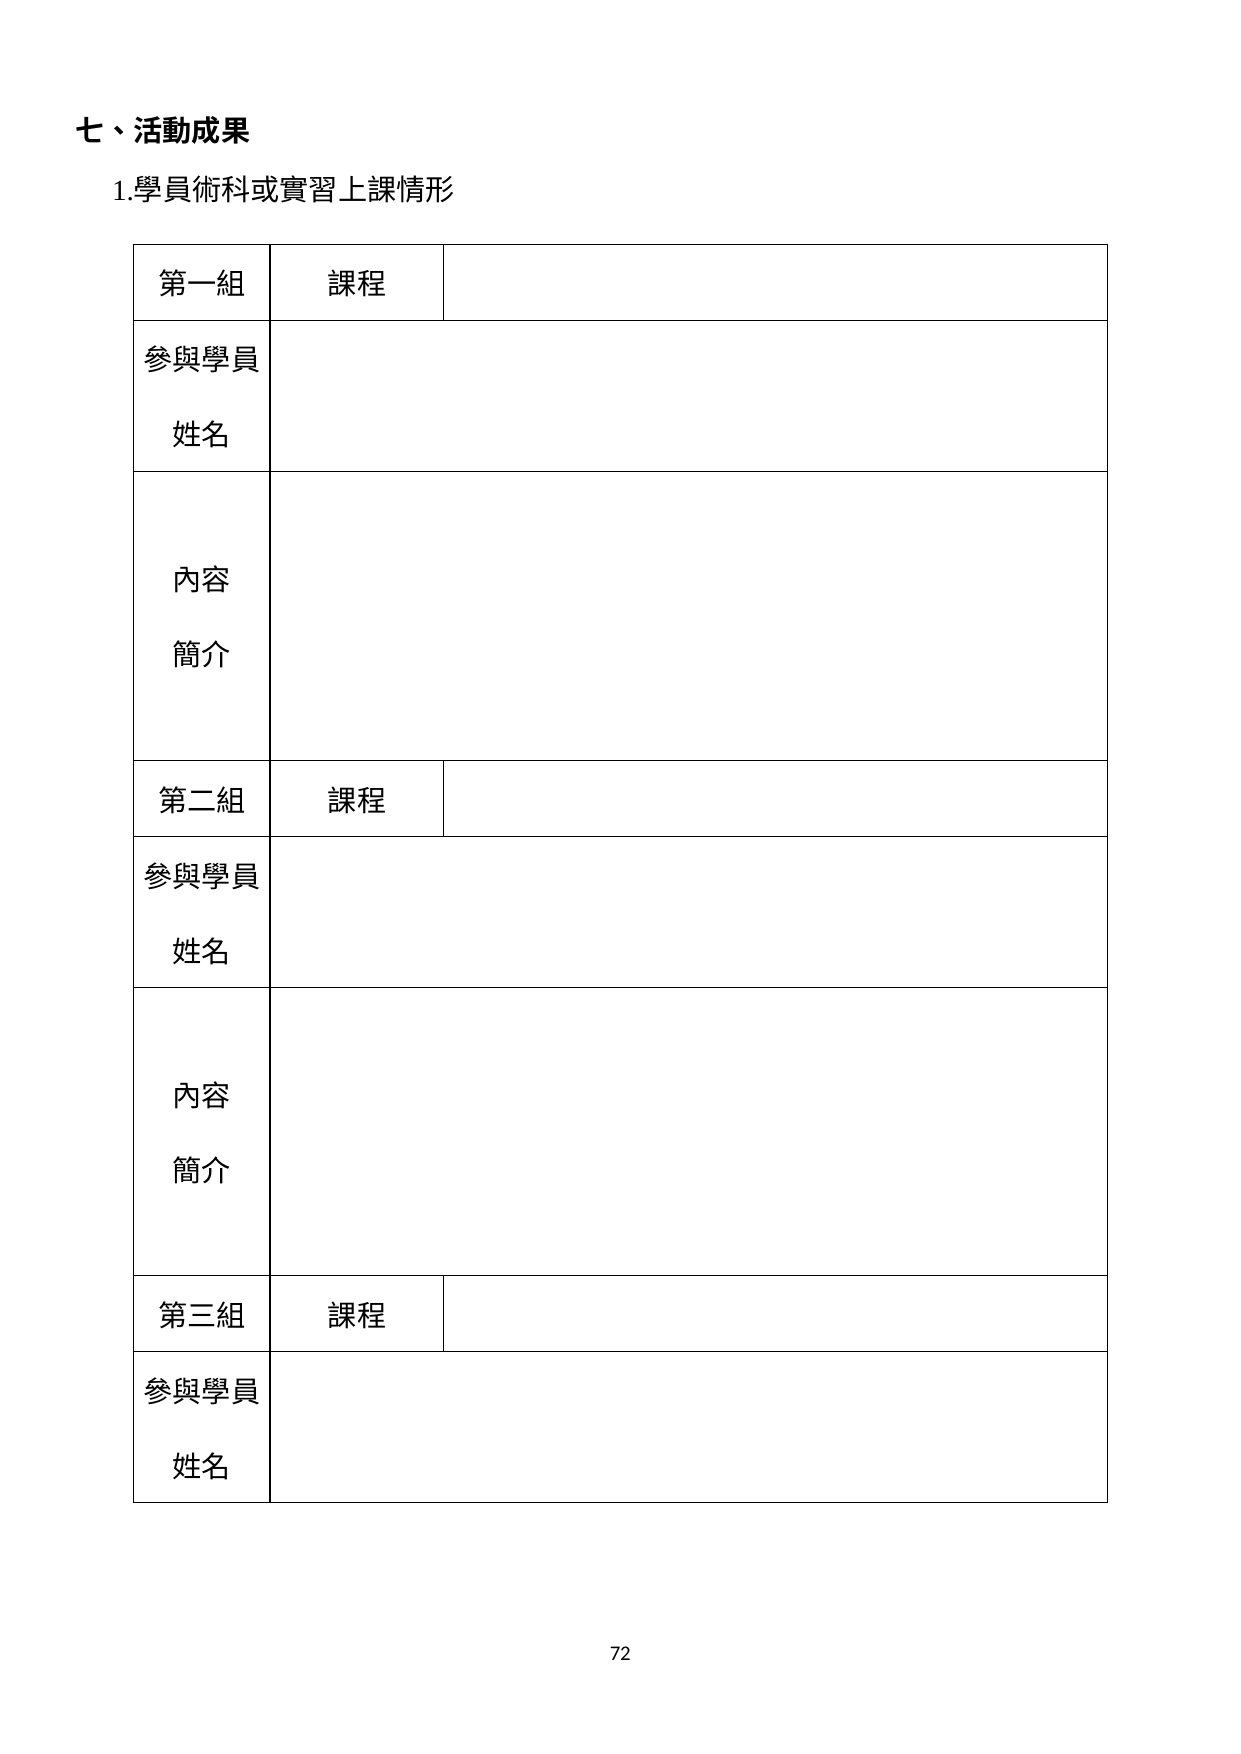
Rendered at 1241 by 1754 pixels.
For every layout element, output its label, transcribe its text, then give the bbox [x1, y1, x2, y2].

table_cell [271, 472, 1107, 760]
table_cell 參與學員姓名 [134, 1352, 269, 1502]
table_cell [271, 1352, 1107, 1502]
table_header [444, 245, 1107, 319]
table_cell [271, 837, 1107, 987]
table_cell 內容 簡介 [134, 472, 269, 760]
table_cell [271, 321, 1107, 471]
table_cell [271, 988, 1107, 1275]
table_cell 參與學員姓名 [134, 837, 269, 987]
table_cell 內容 簡介 [134, 988, 269, 1275]
table_cell 課程 [271, 761, 443, 836]
table_cell 參與學員姓名 [134, 321, 269, 471]
table_cell 第三組 [134, 1276, 269, 1351]
text 1.學員術科或實習上課情形 [75, 150, 1165, 225]
table_header 第一組 [134, 245, 269, 319]
table_cell [444, 761, 1107, 836]
table_cell [444, 1276, 1107, 1351]
text 七、活動成果 [75, 107, 1165, 150]
table_cell 第二組 [134, 761, 269, 836]
table_header 課程 [271, 245, 443, 319]
table_cell 課程 [271, 1276, 443, 1351]
